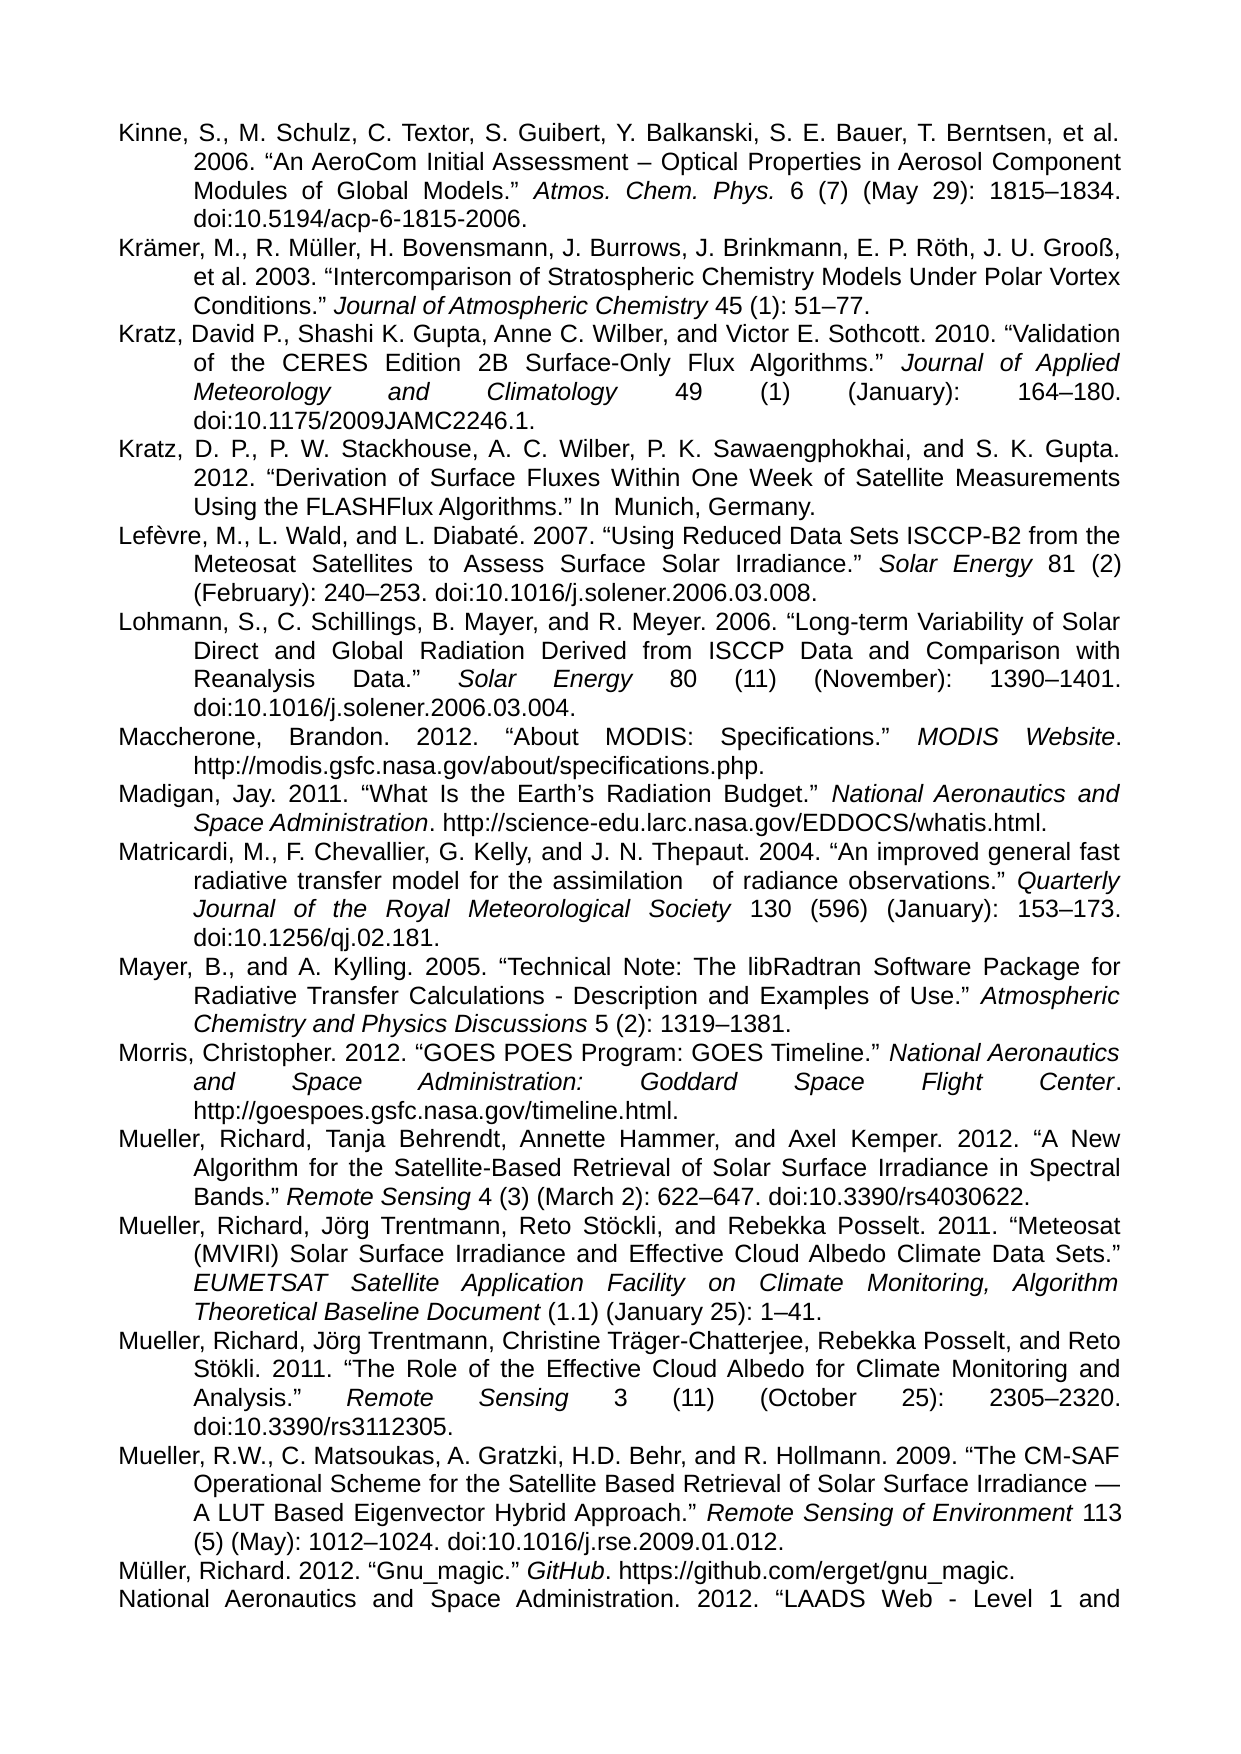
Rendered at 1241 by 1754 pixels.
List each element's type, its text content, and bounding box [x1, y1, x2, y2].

text Matricardi, M., F. Chevallier, G. Kelly, and J. N. Thepaut. 2004. “An improved general fast radiative transfer model for the assimilation of radiance observations.” Quarterly Journal of the Royal Meteorological Society 130 (596) (January): 153–173. doi:10.1256/qj.02.181. [118, 837, 1122, 952]
text Mueller, Richard, Tanja Behrendt, Annette Hammer, and Axel Kemper. 2012. “A New Algorithm for the Satellite-Based Retrieval of Solar Surface Irradiance in Spectral Bands.” Remote Sensing 4 (3) (March 2): 622–647. doi:10.3390/rs4030622. [118, 1124, 1122, 1211]
text Mayer, B., and A. Kylling. 2005. “Technical Note: The libRadtran Software Package for Radiative Transfer Calculations - Description and Examples of Use.” Atmospheric Chemistry and Physics Discussions 5 (2): 1319–1381. [118, 952, 1122, 1038]
text Krämer, M., R. Müller, H. Bovensmann, J. Burrows, J. Brinkmann, E. P. Röth, J. U. Grooß, et al. 2003. “Intercomparison of Stratospheric Chemistry Models Under Polar Vortex Conditions.” Journal of Atmospheric Chemistry 45 (1): 51–77. [118, 233, 1122, 319]
text National Aeronautics and Space Administration. 2012. “LAADS Web - Level 1 and [118, 1584, 1122, 1613]
text Lohmann, S., C. Schillings, B. Mayer, and R. Meyer. 2006. “Long-term Variability of Solar Direct and Global Radiation Derived from ISCCP Data and Comparison with Reanalysis Data.” Solar Energy 80 (11) (November): 1390–1401. doi:10.1016/j.solener.2006.03.004. [118, 607, 1122, 722]
text Mueller, Richard, Jörg Trentmann, Christine Träger-Chatterjee, Rebekka Posselt, and Reto Stökli. 2011. “The Role of the Effective Cloud Albedo for Climate Monitoring and Analysis.” Remote Sensing 3 (11) (October 25): 2305–2320. doi:10.3390/rs3112305. [118, 1326, 1122, 1441]
text Mueller, R.W., C. Matsoukas, A. Gratzki, H.D. Behr, and R. Hollmann. 2009. “The CM-SAF Operational Scheme for the Satellite Based Retrieval of Solar Surface Irradiance — A LUT Based Eigenvector Hybrid Approach.” Remote Sensing of Environment 113 (5) (May): 1012–1024. doi:10.1016/j.rse.2009.01.012. [118, 1441, 1122, 1556]
text Maccherone, Brandon. 2012. “About MODIS: Specifications.” MODIS Website. http://modis.gsfc.nasa.gov/about/specifications.php. [118, 722, 1122, 779]
text Kratz, David P., Shashi K. Gupta, Anne C. Wilber, and Victor E. Sothcott. 2010. “Validation of the CERES Edition 2B Surface-Only Flux Algorithms.” Journal of Applied Meteorology and Climatology 49 (1) (January): 164–180. doi:10.1175/2009JAMC2246.1. [118, 319, 1122, 434]
text Lefèvre, M., L. Wald, and L. Diabaté. 2007. “Using Reduced Data Sets ISCCP-B2 from the Meteosat Satellites to Assess Surface Solar Irradiance.” Solar Energy 81 (2) (February): 240–253. doi:10.1016/j.solener.2006.03.008. [118, 521, 1122, 607]
text Mueller, Richard, Jörg Trentmann, Reto Stöckli, and Rebekka Posselt. 2011. “Meteosat (MVIRI) Solar Surface Irradiance and Effective Cloud Albedo Climate Data Sets.” EUMETSAT Satellite Application Facility on Climate Monitoring, Algorithm Theoretical Baseline Document (1.1) (January 25): 1–41. [118, 1211, 1122, 1326]
text Madigan, Jay. 2011. “What Is the Earth’s Radiation Budget.” National Aeronautics and Space Administration. http://science-edu.larc.nasa.gov/EDDOCS/whatis.html. [118, 779, 1122, 837]
text Müller, Richard. 2012. “Gnu_magic.” GitHub. https://github.com/erget/gnu_magic. [118, 1556, 1122, 1584]
text Kratz, D. P., P. W. Stackhouse, A. C. Wilber, P. K. Sawaengphokhai, and S. K. Gupta. 2012. “Derivation of Surface Fluxes Within One Week of Satellite Measurements Using the FLASHFlux Algorithms.” In Munich, Germany. [118, 434, 1122, 521]
text Morris, Christopher. 2012. “GOES POES Program: GOES Timeline.” National Aeronautics and Space Administration: Goddard Space Flight Center. http://goespoes.gsfc.nasa.gov/timeline.html. [118, 1038, 1122, 1124]
text Kinne, S., M. Schulz, C. Textor, S. Guibert, Y. Balkanski, S. E. Bauer, T. Berntsen, et al. 2006. “An AeroCom Initial Assessment – Optical Properties in Aerosol Component Modules of Global Models.” Atmos. Chem. Phys. 6 (7) (May 29): 1815–1834. doi:10.5194/acp-6-1815-2006. [118, 118, 1122, 233]
